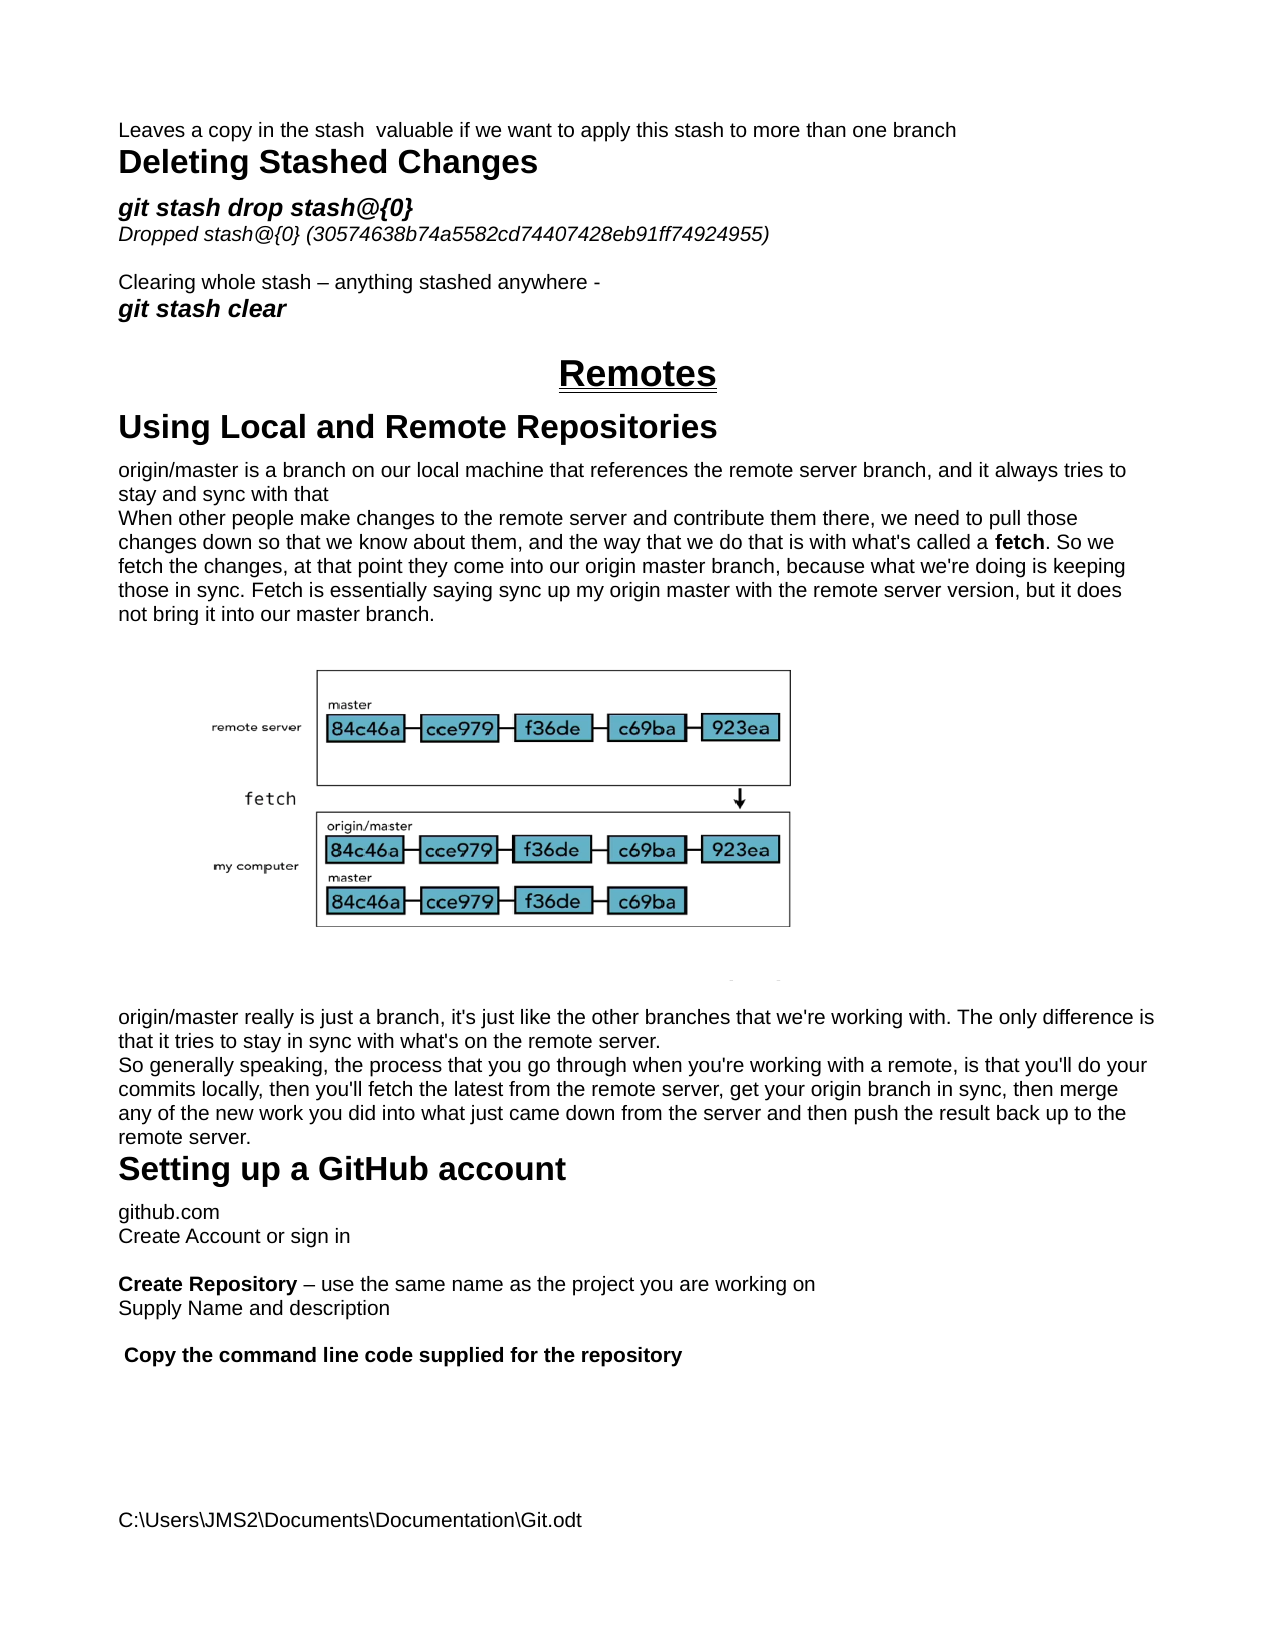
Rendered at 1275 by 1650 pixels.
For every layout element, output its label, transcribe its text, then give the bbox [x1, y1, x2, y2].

text So generally speaking, the process that you go through when you're working with a remote, is that you'll do your commits locally, then you'll fetch the latest from the remote server, get your origin branch in sync, then merge any of the new work you did into what just came down from the server and then push the result back up to the remote server. [118, 1053, 1157, 1149]
picture [230, 625, 837, 981]
text github.com [118, 1199, 1157, 1223]
text Create Repository – use the same name as the project you are working on [118, 1271, 1157, 1295]
text Supply Name and description [118, 1295, 1157, 1319]
text When other people make changes to the remote server and contribute them there, we need to pull those changes down so that we know about them, and the way that we do that is with what's called a fetch. So we fetch the changes, at that point they come into our origin master branch, because what we're doing is keeping those in sync. Fetch is essentially saying sync up my origin master with the remote server version, but it does not bring it into our master branch. [118, 506, 1157, 625]
subtitle Deleting Stashed Changes [118, 142, 1157, 181]
subtitle Using Local and Remote Repositories [118, 407, 1157, 445]
text Copy the command line code supplied for the repository [118, 1343, 1157, 1367]
text Dropped stash@{0} (30574638b74a5582cd74407428eb91ff74924955) [118, 222, 1157, 246]
text Clearing whole stash – anything stashed anywhere - [118, 270, 1157, 294]
text git stash clear [118, 294, 1157, 322]
subtitle Setting up a GitHub account [118, 1149, 1157, 1187]
text origin/master really is just a branch, it's just like the other branches that we're working with. The only difference is that it tries to stay in sync with what's on the remote server. [118, 1005, 1157, 1053]
text origin/master is a branch on our local machine that references the remote server branch, and it always tries to stay and sync with that [118, 458, 1157, 506]
subtitle Remotes [118, 351, 1157, 394]
text Leaves a copy in the stash valuable if we want to apply this stash to more than one branch [118, 118, 1157, 142]
text git stash drop stash@{0} [118, 193, 1157, 222]
text Create Account or sign in [118, 1223, 1157, 1247]
